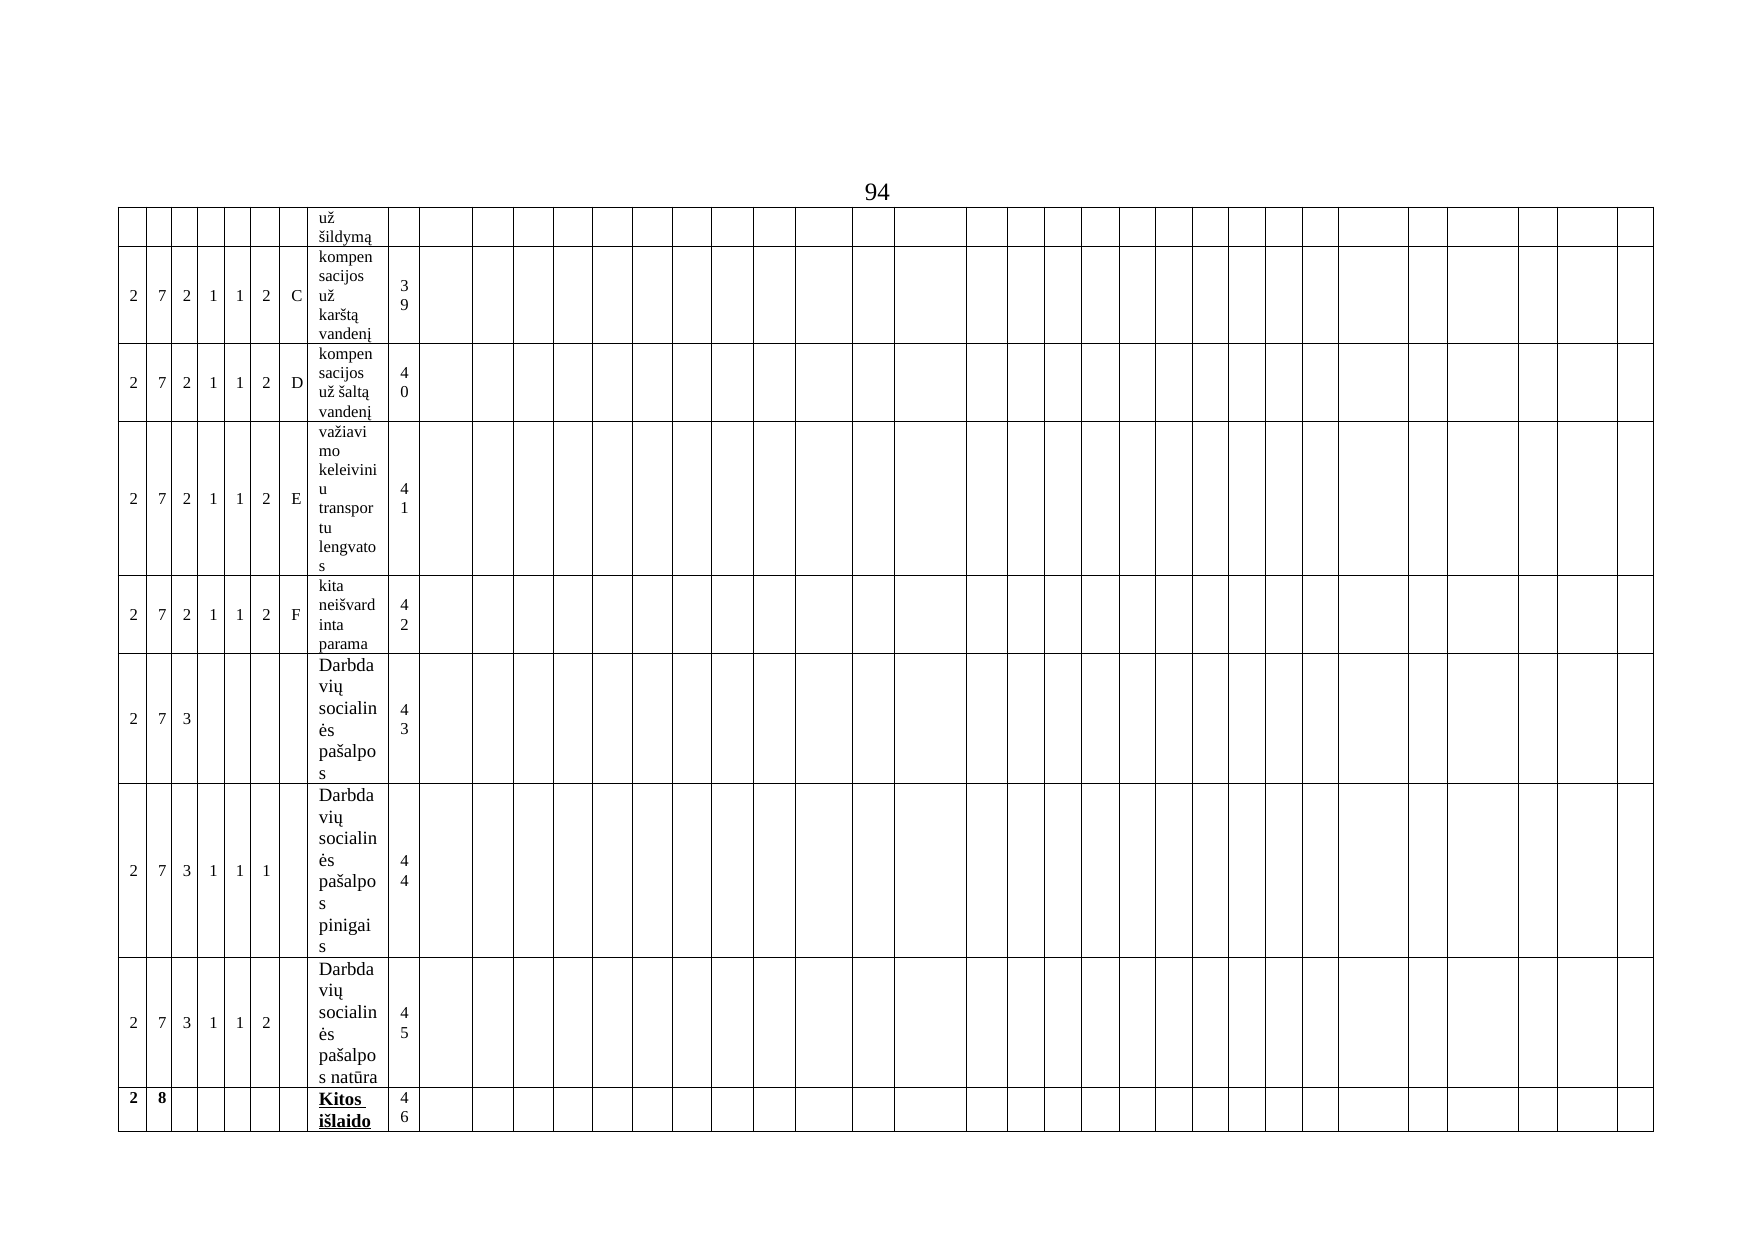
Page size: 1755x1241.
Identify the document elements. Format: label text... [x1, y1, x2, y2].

table_cell [1120, 958, 1155, 1087]
table_cell [198, 208, 224, 246]
table_cell [1558, 422, 1617, 575]
table_cell 2 [119, 784, 146, 957]
table_cell [754, 247, 795, 343]
table_cell 7 [147, 576, 171, 653]
table_cell [1558, 344, 1617, 421]
table_cell [967, 247, 1007, 343]
table_cell [593, 1088, 632, 1131]
table_cell [473, 1088, 513, 1131]
table_cell [796, 1088, 852, 1131]
table_cell 2 [172, 344, 197, 421]
table_cell [754, 1088, 795, 1131]
table_cell 2 [119, 344, 146, 421]
table_cell 7 [147, 654, 171, 783]
table_cell [554, 422, 592, 575]
table_cell Darbdavių socialinės pašalpos natūra [308, 958, 388, 1087]
table_cell 1 [225, 344, 250, 421]
table_cell kompensacijos už šaltą vandenį [308, 344, 388, 421]
table_cell [895, 344, 966, 421]
table_cell [1558, 576, 1617, 653]
table_cell 1 [198, 422, 224, 575]
table_cell [1303, 208, 1338, 246]
table_cell [1618, 958, 1653, 1087]
table_cell [1409, 958, 1447, 1087]
table_cell [1082, 208, 1119, 246]
table_cell [420, 422, 472, 575]
table_cell [1156, 208, 1192, 246]
table_cell [1082, 422, 1119, 575]
table_cell [712, 247, 753, 343]
table_cell [853, 576, 894, 653]
table_cell [1618, 208, 1653, 246]
table_cell [1229, 247, 1265, 343]
table_cell [633, 784, 672, 957]
table_cell [1519, 1088, 1557, 1131]
table_cell [754, 654, 795, 783]
table_cell [633, 247, 672, 343]
table_cell [1303, 1088, 1338, 1131]
table_cell [1519, 422, 1557, 575]
table_cell [1339, 422, 1408, 575]
table_cell [633, 958, 672, 1087]
table_cell [1448, 247, 1518, 343]
table_cell [967, 654, 1007, 783]
table_cell [754, 958, 795, 1087]
table_cell [1303, 422, 1338, 575]
table_cell [1120, 422, 1155, 575]
table_cell 2 [172, 422, 197, 575]
table_cell [1519, 576, 1557, 653]
table_cell [1339, 654, 1408, 783]
table_cell [853, 344, 894, 421]
table_cell [895, 576, 966, 653]
table_cell [251, 208, 279, 246]
table_cell 46 [389, 1088, 419, 1131]
table_cell [796, 654, 852, 783]
table_cell [473, 208, 513, 246]
table_cell [1082, 654, 1119, 783]
table_cell [895, 1088, 966, 1131]
table_cell [1156, 422, 1192, 575]
table_cell 1 [225, 784, 250, 957]
table_cell [1618, 247, 1653, 343]
table_cell [673, 422, 711, 575]
table_cell [147, 208, 171, 246]
table_cell [280, 784, 307, 957]
table_cell [754, 344, 795, 421]
table_cell [1229, 654, 1265, 783]
table_cell [796, 422, 852, 575]
table_cell [853, 1088, 894, 1131]
table_cell [1229, 784, 1265, 957]
table_cell [420, 576, 472, 653]
table_cell 41 [389, 422, 419, 575]
table_cell [712, 784, 753, 957]
table_cell [119, 208, 146, 246]
table_cell [1156, 654, 1192, 783]
table_cell [1008, 1088, 1044, 1131]
table_cell [633, 1088, 672, 1131]
table_cell [280, 958, 307, 1087]
table_cell 1 [225, 422, 250, 575]
table_cell [280, 654, 307, 783]
table_cell [1120, 247, 1155, 343]
table_cell [1193, 958, 1228, 1087]
table_cell [420, 654, 472, 783]
table_cell [712, 958, 753, 1087]
table_cell [633, 344, 672, 421]
table_cell [1339, 344, 1408, 421]
table_cell [1082, 247, 1119, 343]
table_cell [554, 784, 592, 957]
table_cell 45 [389, 958, 419, 1087]
table_cell [225, 208, 250, 246]
table_cell [514, 784, 553, 957]
table_cell [633, 576, 672, 653]
table_cell [1339, 247, 1408, 343]
table_cell [1519, 784, 1557, 957]
table_cell 2 [172, 576, 197, 653]
table_cell [1558, 208, 1617, 246]
table_cell [1229, 344, 1265, 421]
table_cell [593, 344, 632, 421]
table_cell [712, 344, 753, 421]
table_cell 3 [172, 784, 197, 957]
table_cell [1120, 208, 1155, 246]
table_cell [895, 208, 966, 246]
table_cell [1519, 958, 1557, 1087]
table_cell kompensacijos už karštą vandenį [308, 247, 388, 343]
table_cell [673, 247, 711, 343]
table_cell [554, 344, 592, 421]
table_cell [633, 208, 672, 246]
table_cell 2 [119, 247, 146, 343]
table_cell [1193, 422, 1228, 575]
table_cell [1448, 958, 1518, 1087]
table_cell [1266, 344, 1302, 421]
table_cell 1 [225, 247, 250, 343]
table_cell [420, 247, 472, 343]
table_cell [554, 958, 592, 1087]
table_cell [673, 576, 711, 653]
table_cell 2 [119, 654, 146, 783]
table_cell [1448, 654, 1518, 783]
table_cell [895, 958, 966, 1087]
table_cell [673, 784, 711, 957]
table_cell 7 [147, 958, 171, 1087]
table_cell [796, 247, 852, 343]
table_cell [1156, 1088, 1192, 1131]
table_cell 7 [147, 247, 171, 343]
table_cell [1558, 784, 1617, 957]
table_cell [514, 1088, 553, 1131]
table_cell [853, 247, 894, 343]
table_cell [1120, 1088, 1155, 1131]
table_cell [1045, 654, 1081, 783]
table_cell [1045, 576, 1081, 653]
table_cell [1156, 784, 1192, 957]
table_cell [1193, 1088, 1228, 1131]
table_cell [1558, 654, 1617, 783]
table_cell [1008, 654, 1044, 783]
table_cell [673, 654, 711, 783]
table_cell [895, 784, 966, 957]
table_cell [633, 654, 672, 783]
table_cell [1519, 654, 1557, 783]
table_cell [1409, 576, 1447, 653]
table_cell [1156, 576, 1192, 653]
table_cell [1008, 247, 1044, 343]
table_cell [1339, 208, 1408, 246]
table_cell 1 [225, 958, 250, 1087]
table_cell [554, 247, 592, 343]
table_cell 43 [389, 654, 419, 783]
table_cell 3 [172, 958, 197, 1087]
table_cell [967, 958, 1007, 1087]
table_cell 44 [389, 784, 419, 957]
table_cell [1339, 576, 1408, 653]
table_cell [389, 208, 419, 246]
table_cell [1120, 784, 1155, 957]
table_cell [1409, 422, 1447, 575]
table_cell [1339, 958, 1408, 1087]
table_cell [1448, 344, 1518, 421]
table_cell [1618, 344, 1653, 421]
table_cell [1519, 247, 1557, 343]
table_cell [853, 208, 894, 246]
table_cell 1 [198, 247, 224, 343]
table_cell [1303, 576, 1338, 653]
table_cell [473, 422, 513, 575]
table_cell [1045, 422, 1081, 575]
table_cell [673, 958, 711, 1087]
table_cell [754, 784, 795, 957]
table_cell [1156, 958, 1192, 1087]
table_cell [225, 1088, 250, 1131]
table_cell [1618, 422, 1653, 575]
table_cell [420, 1088, 472, 1131]
table_cell [593, 576, 632, 653]
table_cell [895, 422, 966, 575]
table_cell [1045, 208, 1081, 246]
table_cell 2 [251, 422, 279, 575]
table_cell 2 [119, 422, 146, 575]
table_cell [554, 654, 592, 783]
table_cell [1229, 422, 1265, 575]
table_cell [1448, 784, 1518, 957]
table_cell [1266, 784, 1302, 957]
table_cell 40 [389, 344, 419, 421]
table_cell 3 [172, 654, 197, 783]
table_cell [1303, 654, 1338, 783]
table_cell [673, 344, 711, 421]
table_cell [225, 654, 250, 783]
table_cell 8 [147, 1088, 171, 1131]
table_cell važiavimo keleiviniu transportu lengvatos [308, 422, 388, 575]
table_cell 1 [198, 784, 224, 957]
table_cell [967, 576, 1007, 653]
table_cell [593, 422, 632, 575]
table_cell [1193, 208, 1228, 246]
table_cell [633, 422, 672, 575]
table_cell [172, 1088, 197, 1131]
table_cell kita neišvardinta parama [308, 576, 388, 653]
table_cell [1409, 784, 1447, 957]
table_cell 2 [119, 576, 146, 653]
table_cell [473, 784, 513, 957]
table_cell [514, 344, 553, 421]
table_cell D [280, 344, 307, 421]
table_cell 1 [198, 958, 224, 1087]
table_cell [1266, 208, 1302, 246]
table_cell [473, 247, 513, 343]
table_cell 2 [251, 247, 279, 343]
table_cell [1229, 1088, 1265, 1131]
table_cell [1045, 784, 1081, 957]
table_cell [1266, 958, 1302, 1087]
table_cell [593, 784, 632, 957]
table_cell [1008, 422, 1044, 575]
table_cell [1409, 654, 1447, 783]
table_cell 7 [147, 422, 171, 575]
table_cell 2 [119, 958, 146, 1087]
table_cell [1618, 784, 1653, 957]
table_cell [1409, 1088, 1447, 1131]
table_cell 2 [251, 576, 279, 653]
table_cell [853, 422, 894, 575]
table_cell [967, 344, 1007, 421]
table_cell [1193, 784, 1228, 957]
table_cell [1229, 576, 1265, 653]
table_cell [754, 208, 795, 246]
table_cell [712, 1088, 753, 1131]
table_cell [796, 784, 852, 957]
table_cell [754, 576, 795, 653]
table_cell [514, 422, 553, 575]
table_cell [514, 247, 553, 343]
table_cell [1339, 784, 1408, 957]
table_cell [1045, 1088, 1081, 1131]
table_cell [712, 208, 753, 246]
table_cell [473, 576, 513, 653]
table_cell [1266, 422, 1302, 575]
table_cell [1008, 958, 1044, 1087]
table_cell [514, 958, 553, 1087]
table_cell [967, 784, 1007, 957]
table_cell [1229, 208, 1265, 246]
table_cell [1266, 247, 1302, 343]
table_cell [1339, 1088, 1408, 1131]
table_cell [280, 208, 307, 246]
table_cell [673, 208, 711, 246]
table_cell [1303, 784, 1338, 957]
table_cell 1 [251, 784, 279, 957]
table_cell Darbdavių socialinės pašalpos [308, 654, 388, 783]
table_cell [712, 422, 753, 575]
table_cell [1448, 422, 1518, 575]
table_cell [1519, 344, 1557, 421]
table_cell [1558, 247, 1617, 343]
table_cell 2 [172, 247, 197, 343]
table_cell [1120, 576, 1155, 653]
table_cell [1448, 1088, 1518, 1131]
table_cell [172, 208, 197, 246]
table_cell E [280, 422, 307, 575]
table_cell 2 [119, 1088, 146, 1131]
table_cell [796, 576, 852, 653]
table_cell Kitos išlaido [308, 1088, 388, 1131]
table_cell [1156, 247, 1192, 343]
table_cell [473, 654, 513, 783]
table_cell [1618, 1088, 1653, 1131]
table_cell [1448, 576, 1518, 653]
table_cell [1266, 576, 1302, 653]
table_cell [473, 344, 513, 421]
table_cell [967, 208, 1007, 246]
table_cell [1082, 958, 1119, 1087]
table_cell [420, 344, 472, 421]
table_cell [796, 208, 852, 246]
table_cell [1558, 958, 1617, 1087]
table_cell [514, 576, 553, 653]
table_cell [1409, 208, 1447, 246]
table_cell [1045, 247, 1081, 343]
table_cell [1082, 1088, 1119, 1131]
table_cell [514, 654, 553, 783]
table_cell [473, 958, 513, 1087]
table_cell [420, 958, 472, 1087]
table_cell F [280, 576, 307, 653]
table_cell [853, 958, 894, 1087]
table_cell [1008, 344, 1044, 421]
table_cell [1193, 576, 1228, 653]
table_cell 39 [389, 247, 419, 343]
table_cell 1 [198, 576, 224, 653]
table_cell [251, 654, 279, 783]
table_cell [1008, 784, 1044, 957]
table_cell [1082, 344, 1119, 421]
table_cell 7 [147, 784, 171, 957]
table_cell [593, 208, 632, 246]
table_cell [420, 208, 472, 246]
table_cell [1120, 344, 1155, 421]
table_cell [712, 576, 753, 653]
table_cell [1618, 654, 1653, 783]
table_cell [593, 958, 632, 1087]
table_cell [895, 247, 966, 343]
table_cell [1229, 958, 1265, 1087]
table_cell 1 [225, 576, 250, 653]
table_cell [1303, 247, 1338, 343]
table_cell už šildymą [308, 208, 388, 246]
table_cell 2 [251, 344, 279, 421]
table_cell [1409, 247, 1447, 343]
table_cell [593, 247, 632, 343]
table_cell [1045, 958, 1081, 1087]
table_cell [853, 784, 894, 957]
table_cell [1266, 654, 1302, 783]
table_cell [1045, 344, 1081, 421]
table_cell [554, 208, 592, 246]
table_cell 1 [198, 344, 224, 421]
table_cell [1008, 208, 1044, 246]
table_cell [967, 422, 1007, 575]
table_cell [1193, 247, 1228, 343]
table_cell [554, 576, 592, 653]
table_cell [514, 208, 553, 246]
table_cell [1008, 576, 1044, 653]
table_cell [1082, 576, 1119, 653]
table_cell Darbdavių socialinės pašalpos pinigais [308, 784, 388, 957]
table_cell [1082, 784, 1119, 957]
table_cell [251, 1088, 279, 1131]
table_cell C [280, 247, 307, 343]
table_cell [712, 654, 753, 783]
table_cell [554, 1088, 592, 1131]
table_cell 42 [389, 576, 419, 653]
table_cell [1120, 654, 1155, 783]
table_cell [198, 1088, 224, 1131]
table_cell [1558, 1088, 1617, 1131]
table_cell [853, 654, 894, 783]
table_cell [796, 958, 852, 1087]
table_cell [796, 344, 852, 421]
table_cell [895, 654, 966, 783]
table_cell [280, 1088, 307, 1131]
table_cell 7 [147, 344, 171, 421]
table_cell [967, 1088, 1007, 1131]
table_cell [754, 422, 795, 575]
table_cell [1193, 344, 1228, 421]
table_cell [1303, 344, 1338, 421]
table_cell [1618, 576, 1653, 653]
table_cell [1448, 208, 1518, 246]
table_cell [1156, 344, 1192, 421]
table_cell [198, 654, 224, 783]
table_cell [1409, 344, 1447, 421]
table_cell 2 [251, 958, 279, 1087]
table_cell [1266, 1088, 1302, 1131]
table_cell [420, 784, 472, 957]
table_cell [1519, 208, 1557, 246]
table_cell [673, 1088, 711, 1131]
table_cell [1193, 654, 1228, 783]
table_cell [1303, 958, 1338, 1087]
table_cell [593, 654, 632, 783]
